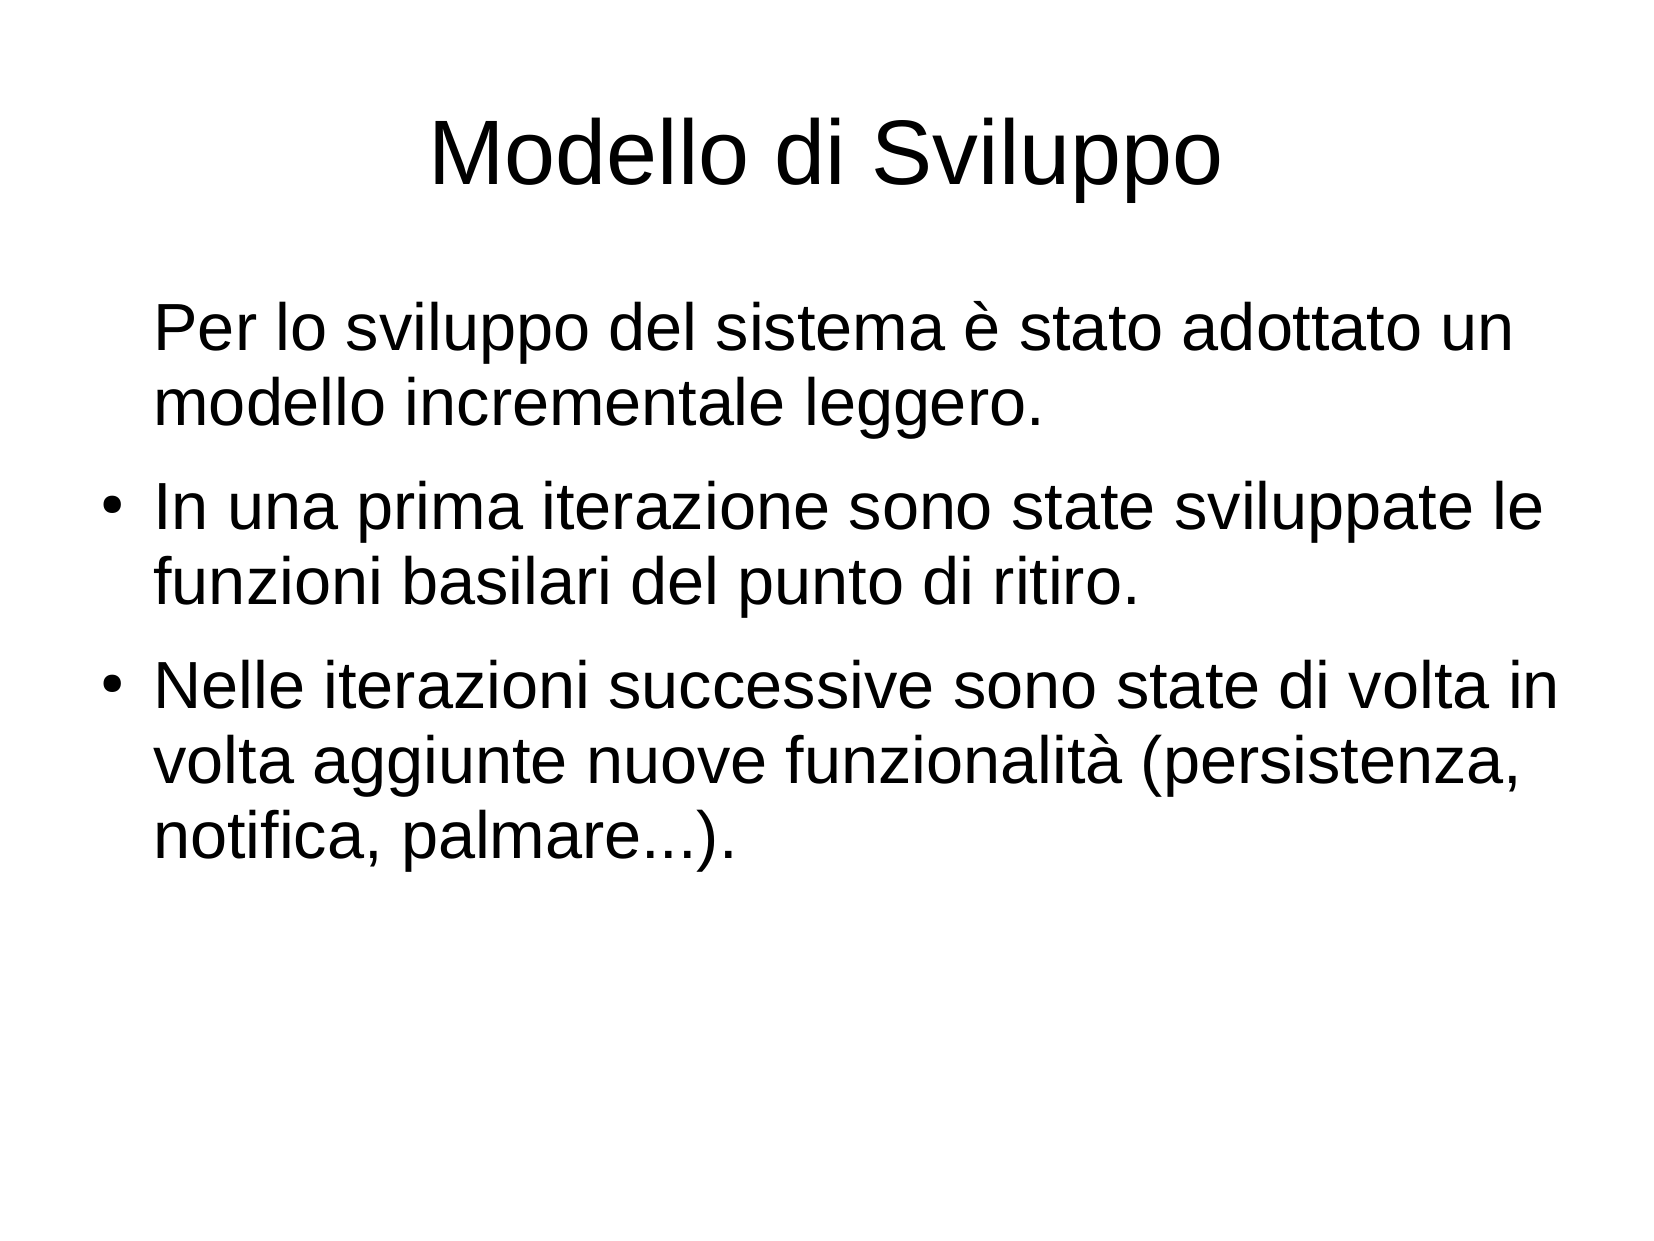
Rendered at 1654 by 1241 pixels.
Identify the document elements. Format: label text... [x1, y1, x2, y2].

list Per lo sviluppo del sistema è stato adottato un modello incrementale leggero. In una prima iterazione sono state sviluppate le funzioni basilari del punto di ritiro. Nelle iterazioni successive sono state di volta in volta aggiunte nuove funzionalità (persistenza, notifica, palmare...). [82, 290, 1571, 1010]
title Modello di Sviluppo [82, 49, 1571, 257]
